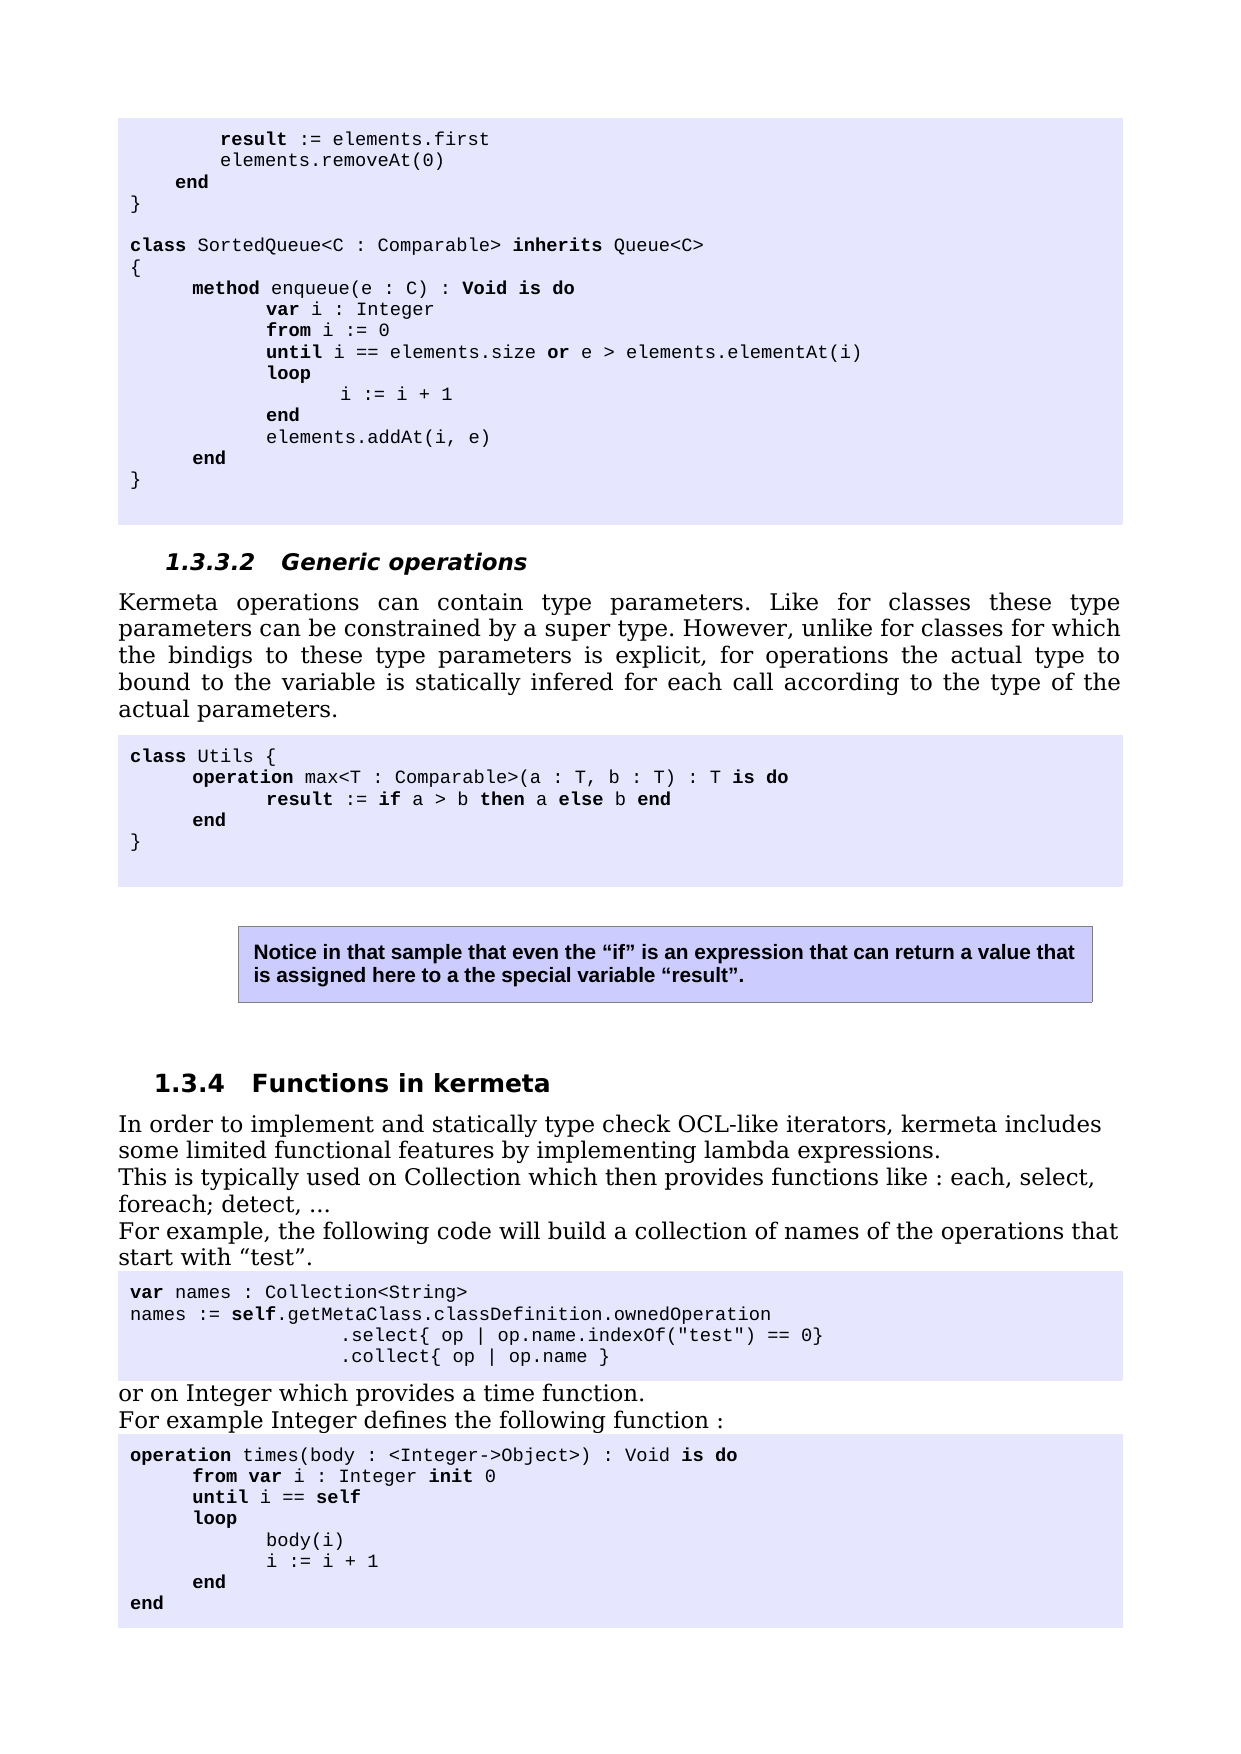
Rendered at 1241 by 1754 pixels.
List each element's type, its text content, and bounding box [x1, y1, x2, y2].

subtitle Functions in kermeta [153, 1069, 1122, 1098]
text or on Integer which provides a time function. [118, 1381, 1122, 1407]
list class SortedQueue<C : Comparable> inherits Queue<C> { method enqueue(e : C) : Void is do var i : Integer from i := 0 until i == elements.size or e > elements.elementAt(i) loop i := i + 1 end elements.addAt(i, e) end } [119, 224, 1122, 524]
text Notice in that sample that even the “if” is an expression that can return a value that is assigned here to a the special variable “result”. [239, 927, 1092, 1002]
text For example, the following code will build a collection of names of the operations that start with “test”. [118, 1218, 1122, 1271]
subtitle Generic operations [165, 549, 1122, 576]
list result := elements.first elements.removeAt(0) end } [119, 119, 1122, 224]
list var names : Collection<String> names := self.getMetaClass.classDefinition.ownedOperation .select{ op | op.name.indexOf("test") == 0} .collect{ op | op.name } [119, 1272, 1122, 1380]
list operation times(body : <Integer->Object>) : Void is do from var i : Integer init 0 until i == self loop body(i) i := i + 1 end end [119, 1435, 1122, 1627]
text This is typically used on Collection which then provides functions like : each, select, foreach; detect, ... [118, 1164, 1122, 1218]
text For example Integer defines the following function : [118, 1407, 1122, 1434]
text In order to implement and statically type check OCL-like iterators, kermeta includes some limited functional features by implementing lambda expressions. [118, 1111, 1122, 1164]
text Kermeta operations can contain type parameters. Like for classes these type parameters can be constrained by a super type. However, unlike for classes for which the bindigs to these type parameters is explicit, for operations the actual type to bound to the variable is statically infered for each call according to the type of the actual parameters. [118, 589, 1122, 722]
list class Utils { operation max<T : Comparable>(a : T, b : T) : T is do result := if a > b then a else b end end } [119, 736, 1122, 886]
